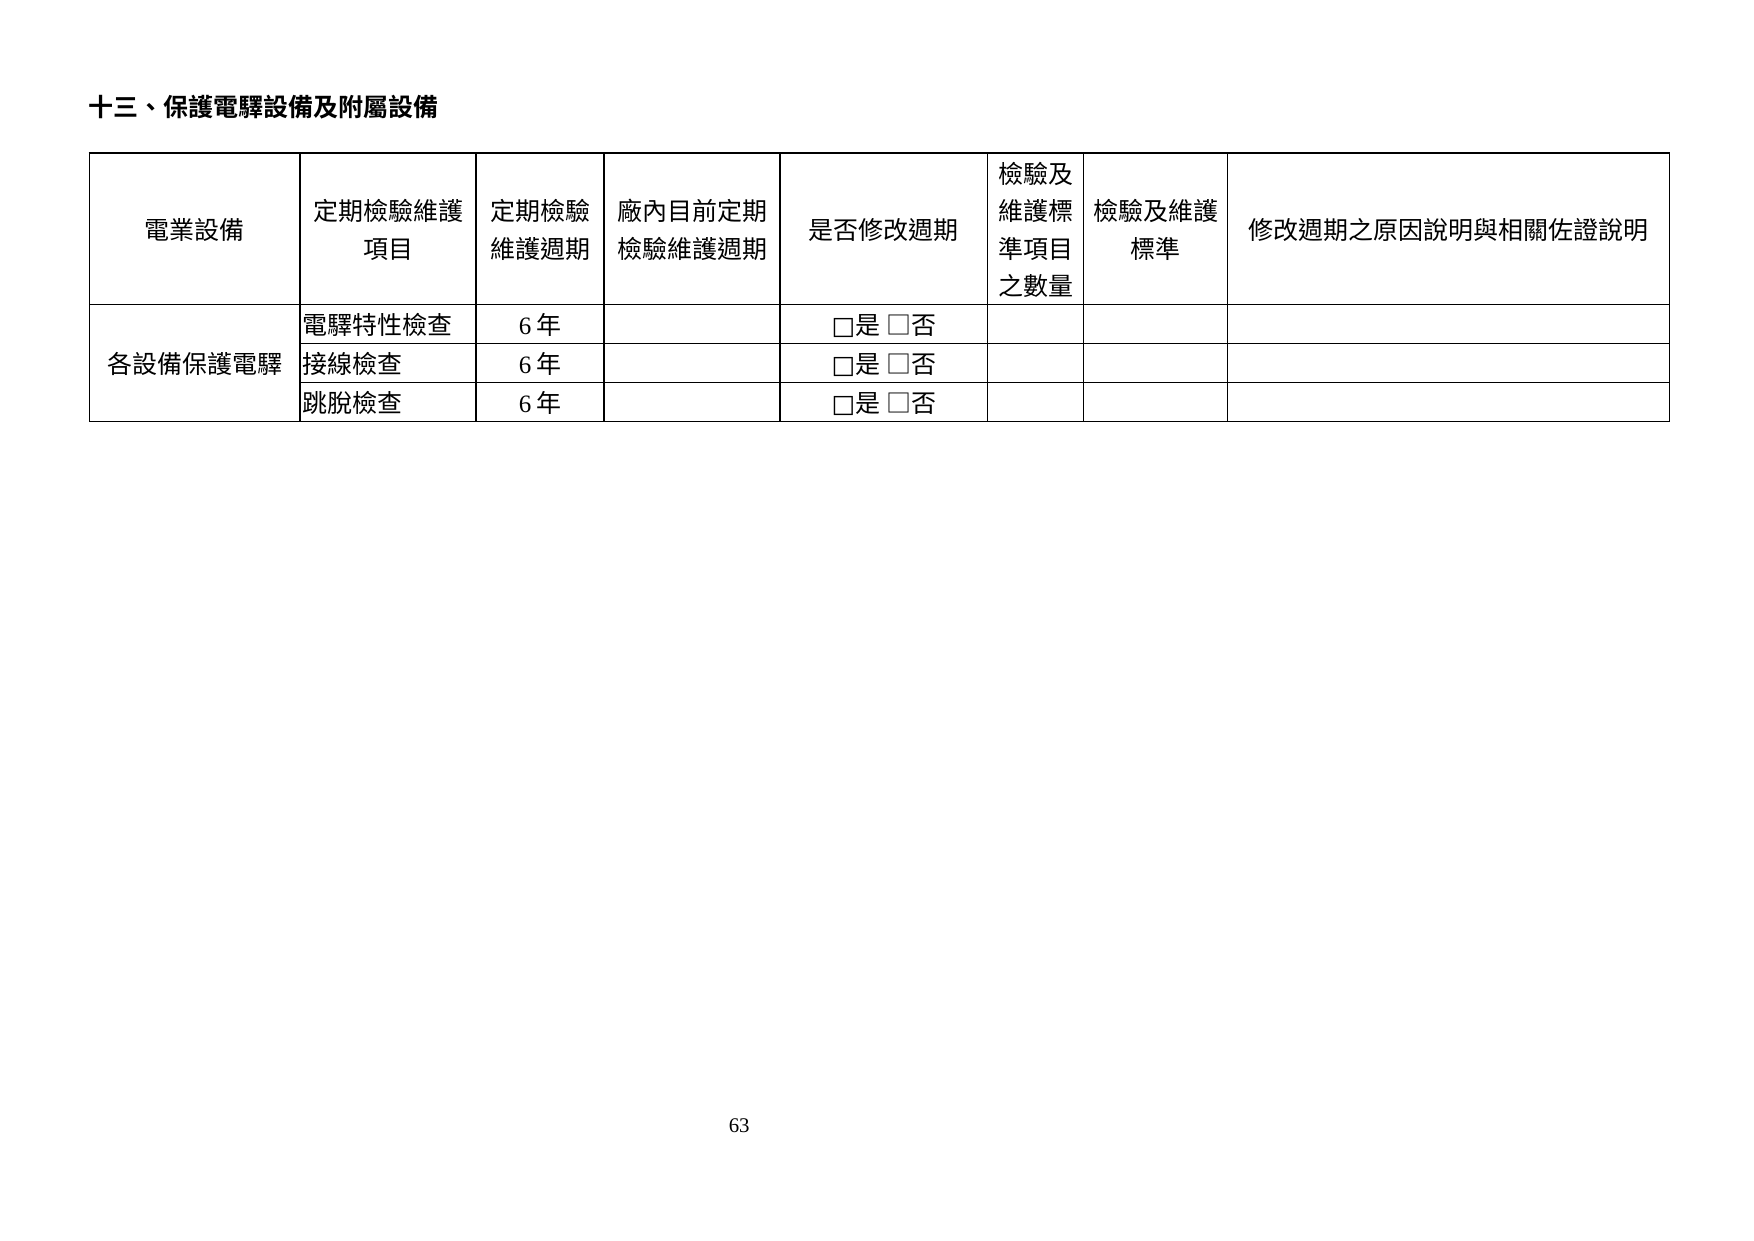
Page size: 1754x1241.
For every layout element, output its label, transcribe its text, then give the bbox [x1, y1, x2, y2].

table_cell 6年 [477, 383, 603, 421]
table_cell [605, 305, 779, 343]
table_header 電業設備 [90, 154, 299, 304]
text 十三、保護電驛設備及附屬設備 [89, 87, 1668, 123]
table_cell [988, 305, 1083, 343]
table_cell □是 □否 [781, 305, 987, 343]
table_cell [1228, 383, 1669, 421]
table_cell 各設備保護電驛 [90, 305, 299, 421]
table_cell □是 □否 [781, 383, 987, 421]
table_cell 6年 [477, 305, 603, 343]
table_header 檢驗及維護標準項目之數量 [988, 154, 1083, 304]
table_cell [1084, 305, 1227, 343]
table_header 廠內目前定期檢驗維護週期 [605, 154, 779, 304]
table_cell 電驛特性檢查 [301, 305, 475, 343]
table_cell 接線檢查 [301, 344, 475, 382]
table_header 檢驗及維護標準 [1084, 154, 1227, 304]
table_cell [988, 344, 1083, 382]
table_cell □是 □否 [781, 344, 987, 382]
table_cell 6年 [477, 344, 603, 382]
table_cell [605, 344, 779, 382]
table_cell [1084, 383, 1227, 421]
table_header 是否修改週期 [781, 154, 987, 304]
table_header 修改週期之原因說明與相關佐證說明 [1228, 154, 1669, 304]
table_cell [1084, 344, 1227, 382]
table_cell [605, 383, 779, 421]
table_cell [1228, 344, 1669, 382]
table_header 定期檢驗維護項目 [301, 154, 475, 304]
table_cell 跳脫檢查 [301, 383, 475, 421]
table_header 定期檢驗維護週期 [477, 154, 603, 304]
table_cell [1228, 305, 1669, 343]
table_cell [988, 383, 1083, 421]
